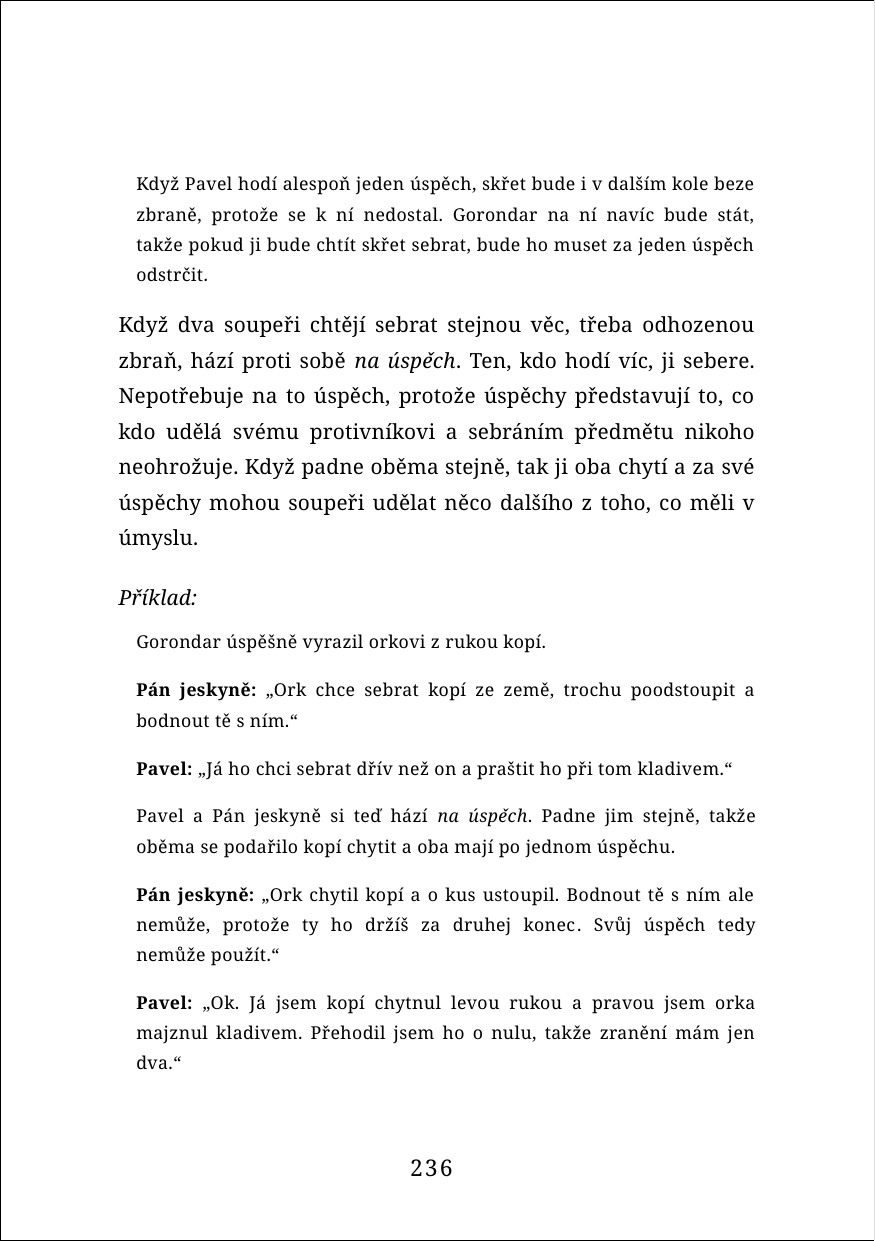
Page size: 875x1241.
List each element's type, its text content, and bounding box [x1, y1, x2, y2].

text Pán jeskyně: „Ork chytil kopí a o kus ustoupil. Bodnout tě s ním ale nemůže, protože ty ho držíš za druhej konec. Svůj úspěch tedy nemůže použít.“ [136, 882, 756, 967]
text Pavel: „Ok. Já jsem kopí chytnul levou rukou a pravou jsem orka majznul kladivem. Přehodil jsem ho o nulu, takže zranění mám jen dva.“ [136, 990, 756, 1075]
text Když Pavel hodí alespoň jeden úspěch, skřet bude i v dalším kole beze zbraně, protože se k ní nedostal. Gorondar na ní navíc bude stát, takže pokud ji bude chtít skřet sebrat, bude ho muset za jeden úspěch odstrčit. [136, 172, 756, 287]
text Když dva soupeři chtějí sebrat stejnou věc, třeba odhozenou zbraň, hází proti sobě na úspěch. Ten, kdo hodí víc, ji sebere. Nepotřebuje na to úspěch, protože úspěchy představují to, co kdo udělá svému protivníkovi a sebráním předmětu nikoho neohrožuje. Když padne oběma stejně, tak ji oba chytí a za své úspěchy mohou soupeři udělat něco dalšího z toho, co měli v úmyslu. [118, 310, 756, 552]
text Pavel: „Já ho chci sebrat dřív než on a praštit ho při tom kladivem.“ [136, 756, 756, 780]
text Pán jeskyně: „Ork chce sebrat kopí ze země, trochu poodstoupit a bodnout tě s ním.“ [136, 678, 756, 732]
text Pavel a Pán jeskyně si teď hází na úspěch. Padne jim stejně, takže oběma se podařilo kopí chytit a oba mají po jednom úspěchu. [136, 804, 756, 858]
text Příklad: [118, 583, 756, 611]
text Gorondar úspěšně vyrazil orkovi z rukou kopí. [136, 630, 756, 654]
